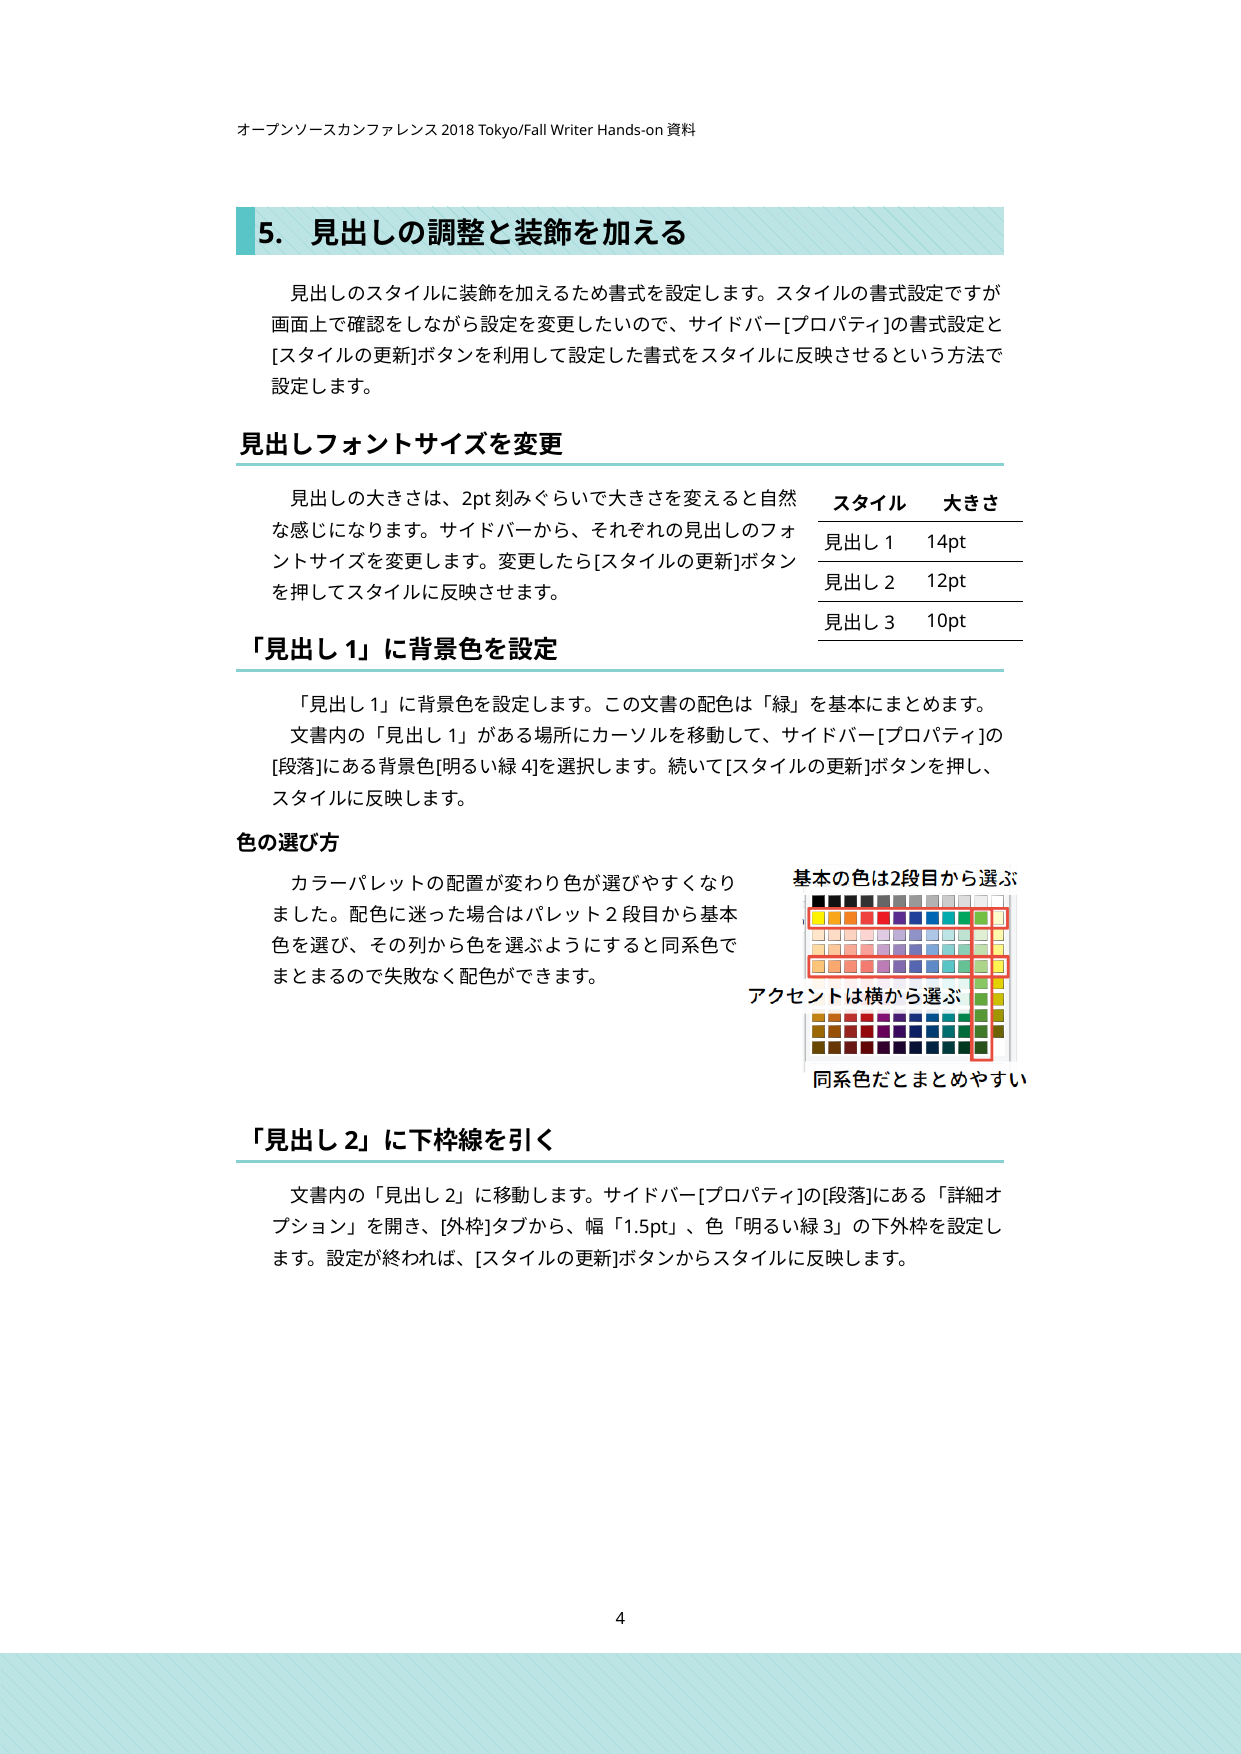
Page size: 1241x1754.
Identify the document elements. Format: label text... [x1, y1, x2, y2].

text 文書内の「見出し1」がある場所にカーソルを移動して、サイドバー[プロパティ]の[段落]にある背景色[明るい緑4]を選択します。続いて[スタイルの更新]ボタンを押し、スタイルに反映します。 [272, 721, 1004, 811]
table_header スタイル [818, 483, 921, 521]
picture [739, 860, 1035, 1096]
text 見出しの大きさは、2pt刻みぐらいで大きさを変えると自然な感じになります。サイドバーから、それぞれの見出しのフォントサイズを変更します。変更したら[スタイルの更新]ボタンを押してスタイルに反映させます。 [272, 474, 1032, 655]
subtitle 「見出し2」に下枠線を引く [236, 1118, 1004, 1160]
table_cell 10pt [921, 602, 1023, 640]
text 文書内の「見出し2」に移動します。サイドバー[プロパティ]の[段落]にある「詳細オプション」を開き、[外枠]タブから、幅「1.5pt」、色「明るい緑3」の下外枠を設定します。設定が終われば、[スタイルの更新]ボタンからスタイルに反映します。 [272, 1181, 1004, 1270]
table_cell 14pt [921, 522, 1023, 561]
subtitle 見出しの調整と装飾を加える [255, 207, 1004, 255]
table_cell 12pt [921, 562, 1023, 601]
text 「見出し1」に背景色を設定します。この文書の配色は「緑」を基本にまとめます。 [272, 690, 1004, 717]
table_cell 見出し2 [818, 562, 921, 601]
table_cell 見出し3 [818, 602, 921, 640]
subtitle 「見出し1」に背景色を設定 [236, 627, 1004, 669]
subtitle 見出しフォントサイズを変更 [236, 421, 1004, 463]
text カラーパレットの配置が変わり色が選びやすくなりました。配色に迷った場合はパレット２段目から基本色を選び、その列から色を選ぶようにすると同系色でまとまるので失敗なく配色ができます。 [272, 868, 739, 1096]
subtitle 色の選び方 [236, 826, 1004, 857]
table_cell 見出し1 [818, 522, 921, 561]
text 見出しのスタイルに装飾を加えるため書式を設定します。スタイルの書式設定ですが画面上で確認をしながら設定を変更したいので、サイドバー[プロパティ]の書式設定と[スタイルの更新]ボタンを利用して設定した書式をスタイルに反映させるという方法で設定します。 [272, 278, 1004, 399]
table_header 大きさ [921, 483, 1023, 521]
